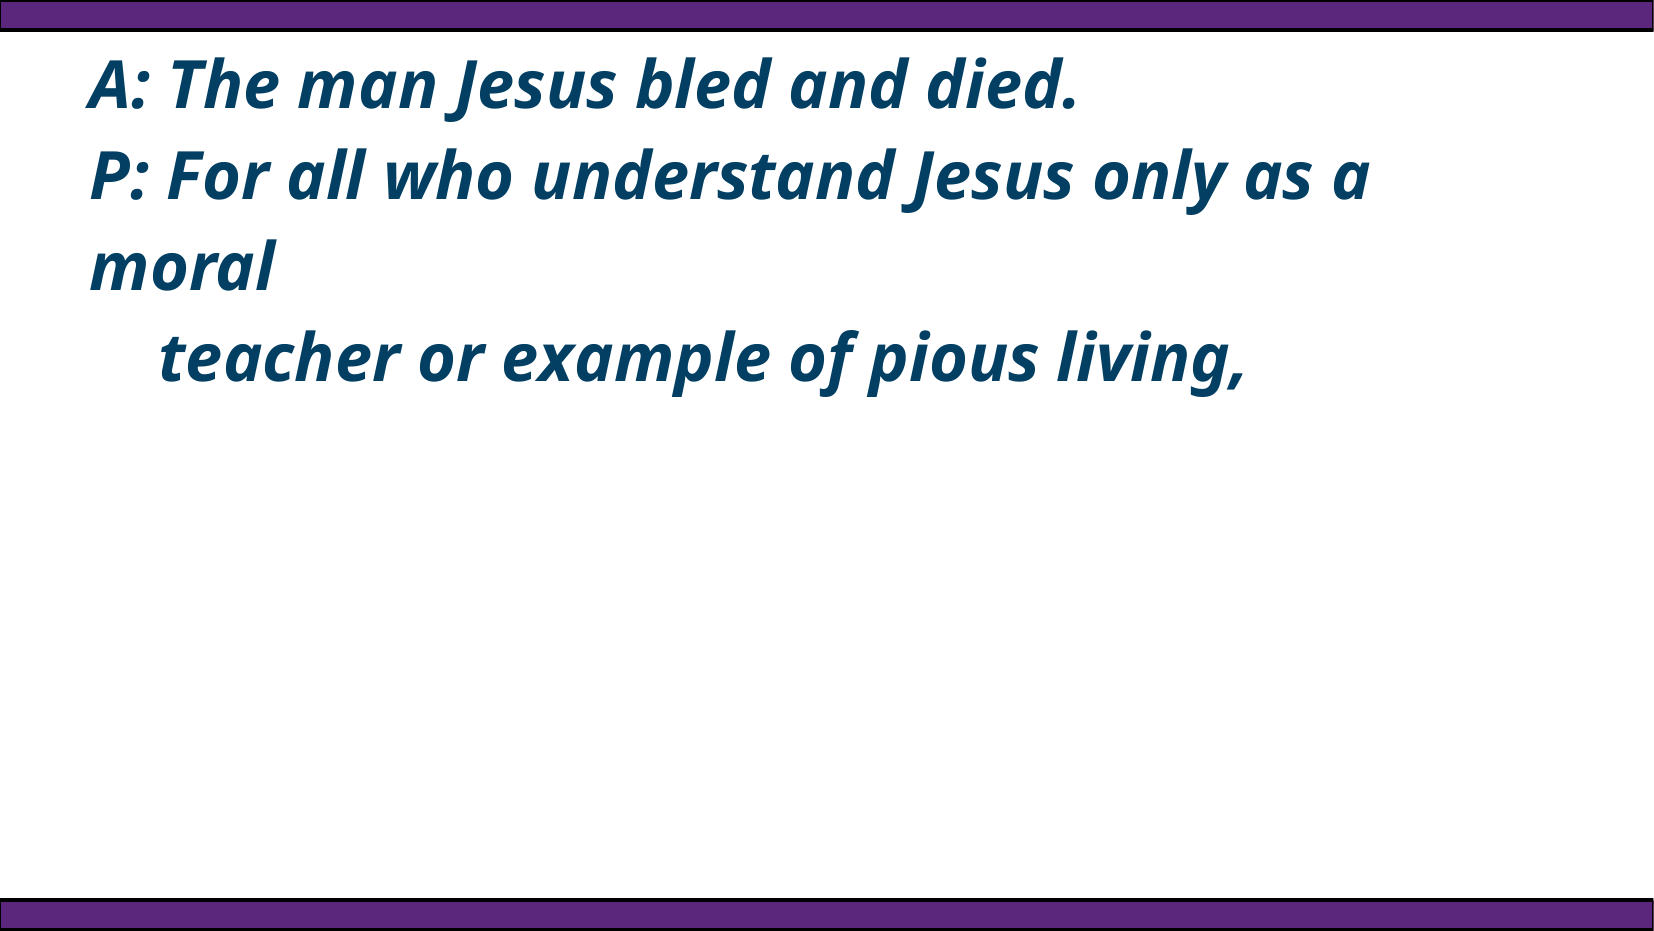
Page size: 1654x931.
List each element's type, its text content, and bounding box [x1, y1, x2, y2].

text_box A: The man Jesus bled and died. P: For all who understand Jesus only as a moral teacher or example of pious living, [75, 30, 1576, 312]
text_box [0, 0, 1654, 31]
picture [0, 31, 1654, 900]
text_box [0, 900, 1654, 931]
